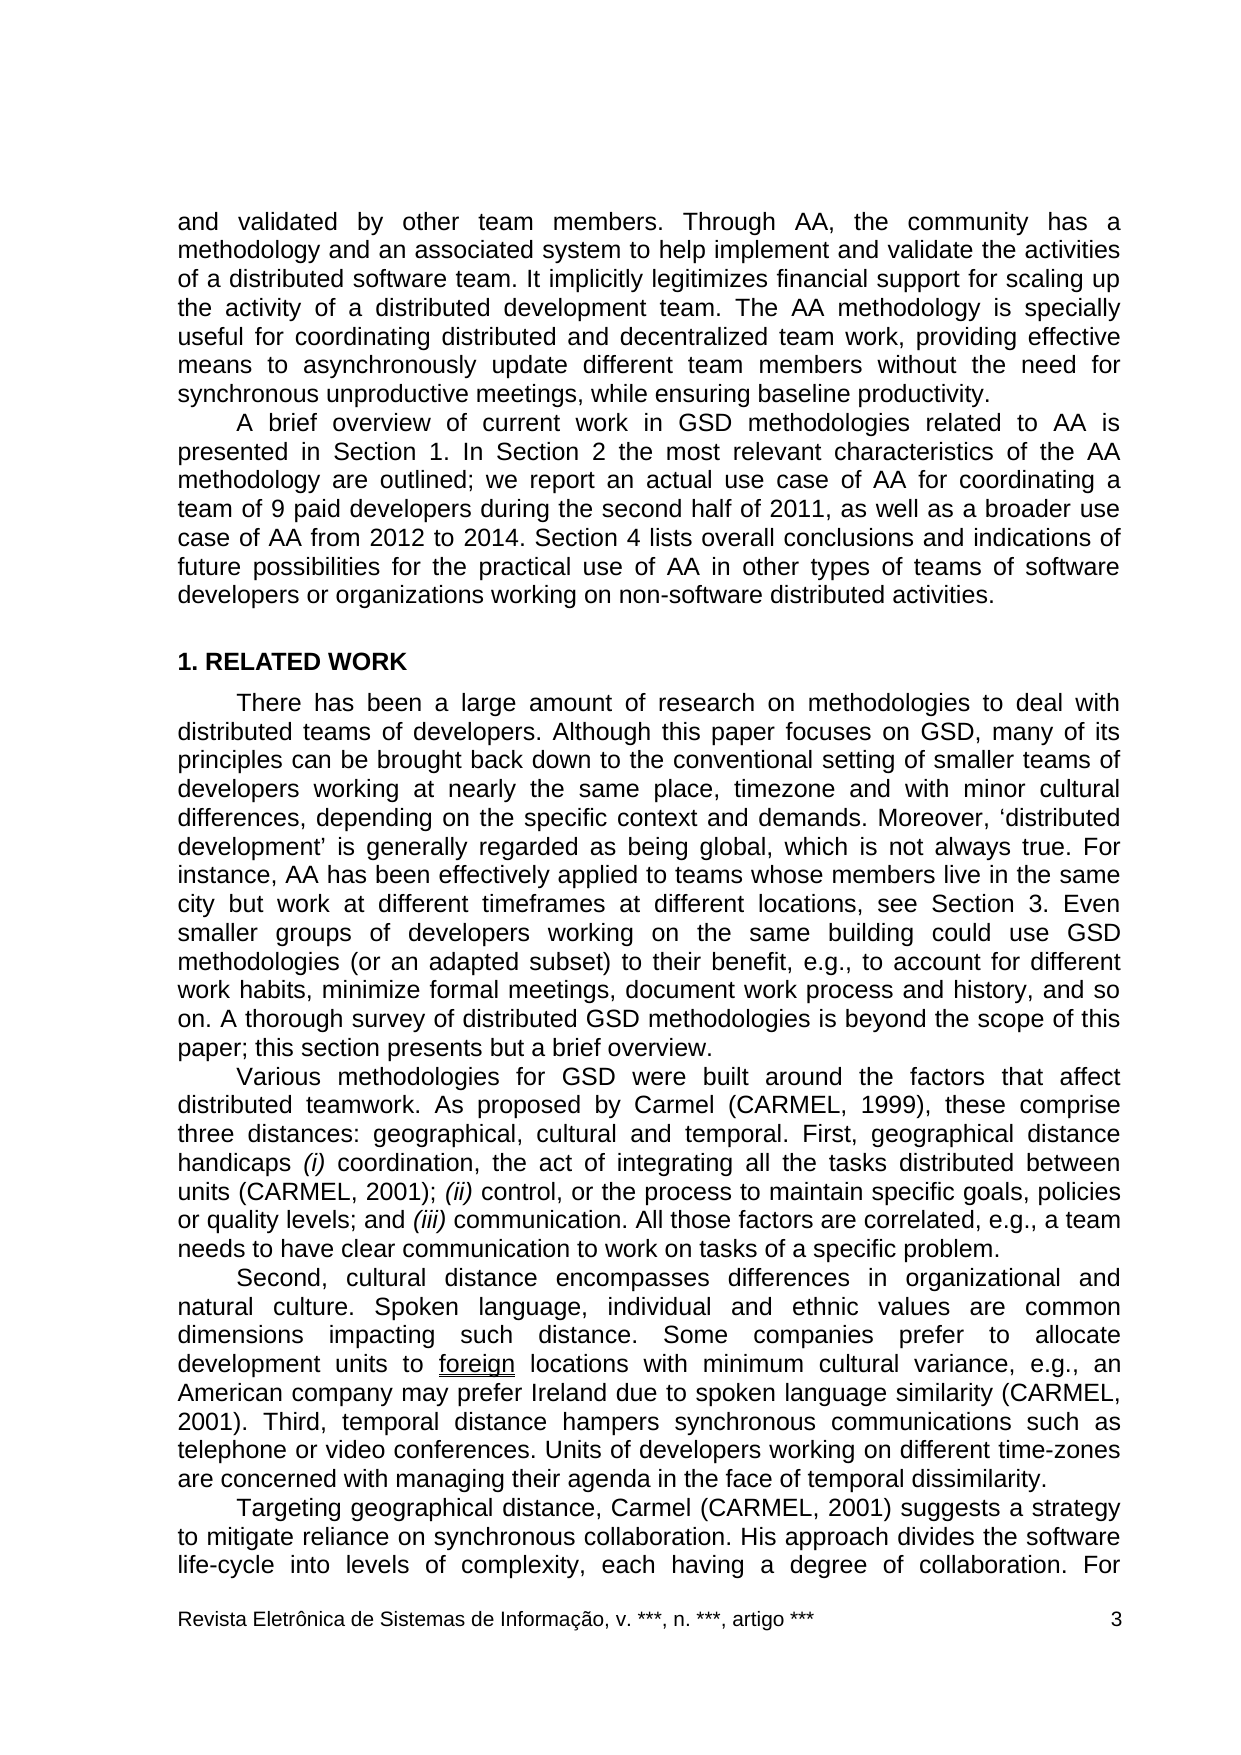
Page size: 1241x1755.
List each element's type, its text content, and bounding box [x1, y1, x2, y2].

text Second, cultural distance encompasses differences in organizational and natural culture. Spoken language, individual and ethnic values are common dimensions impacting such distance. Some companies prefer to allocate development units to foreign locations with minimum cultural variance, e.g., an American company may prefer Ireland due to spoken language similarity (CARMEL, 2001). Third, temporal distance hampers synchronous communications such as telephone or video conferences. Units of developers working on different time-zones are concerned with managing their agenda in the face of temporal dissimilarity. [177, 1263, 1122, 1493]
text Various methodologies for GSD were built around the factors that affect distributed teamwork. As proposed by Carmel (CARMEL, 1999), these comprise three distances: geographical, cultural and temporal. First, geographical distance handicaps (i) coordination, the act of integrating all the tasks distributed between units (CARMEL, 2001); (ii) control, or the process to maintain specific goals, policies or quality levels; and (iii) communication. All those factors are correlated, e.g., a team needs to have clear communication to work on tasks of a specific problem. [177, 1062, 1122, 1263]
text Targeting geographical distance, Carmel (CARMEL, 2001) suggests a strategy to mitigate reliance on synchronous collaboration. His approach divides the software life-cycle into levels of complexity, each having a degree of collaboration. For [177, 1493, 1122, 1579]
text There has been a large amount of research on methodologies to deal with distributed teams of developers. Although this paper focuses on GSD, many of its principles can be brought back down to the conventional setting of smaller teams of developers working at nearly the same place, timezone and with minor cultural differences, depending on the specific context and demands. Moreover, ‘distributed development’ is generally regarded as being global, which is not always true. For instance, AA has been effectively applied to teams whose members live in the same city but work at different timeframes at different locations, see Section 3. Even smaller groups of developers working on the same building could use GSD methodologies (or an adapted subset) to their benefit, e.g., to account for different work habits, minimize formal meetings, document work process and history, and so on. A thorough survey of distributed GSD methodologies is beyond the scope of this paper; this section presents but a brief overview. [177, 688, 1122, 1062]
text A brief overview of current work in GSD methodologies related to AA is presented in Section 1. In Section 2 the most relevant characteristics of the AA methodology are outlined; we report an actual use case of AA for coordinating a team of 9 paid developers during the second half of 2011, as well as a broader use case of AA from 2012 to 2014. Section 4 lists overall conclusions and indications of future possibilities for the practical use of AA in other types of teams of software developers or organizations working on non-software distributed activities. [177, 408, 1122, 609]
subtitle 1. RELATED WORK [177, 647, 1122, 675]
text and validated by other team members. Through AA, the community has a methodology and an associated system to help implement and validate the activities of a distributed software team. It implicitly legitimizes financial support for scaling up the activity of a distributed development team. The AA methodology is specially useful for coordinating distributed and decentralized team work, providing effective means to asynchronously update different team members without the need for synchronous unproductive meetings, while ensuring baseline productivity. [177, 207, 1122, 408]
